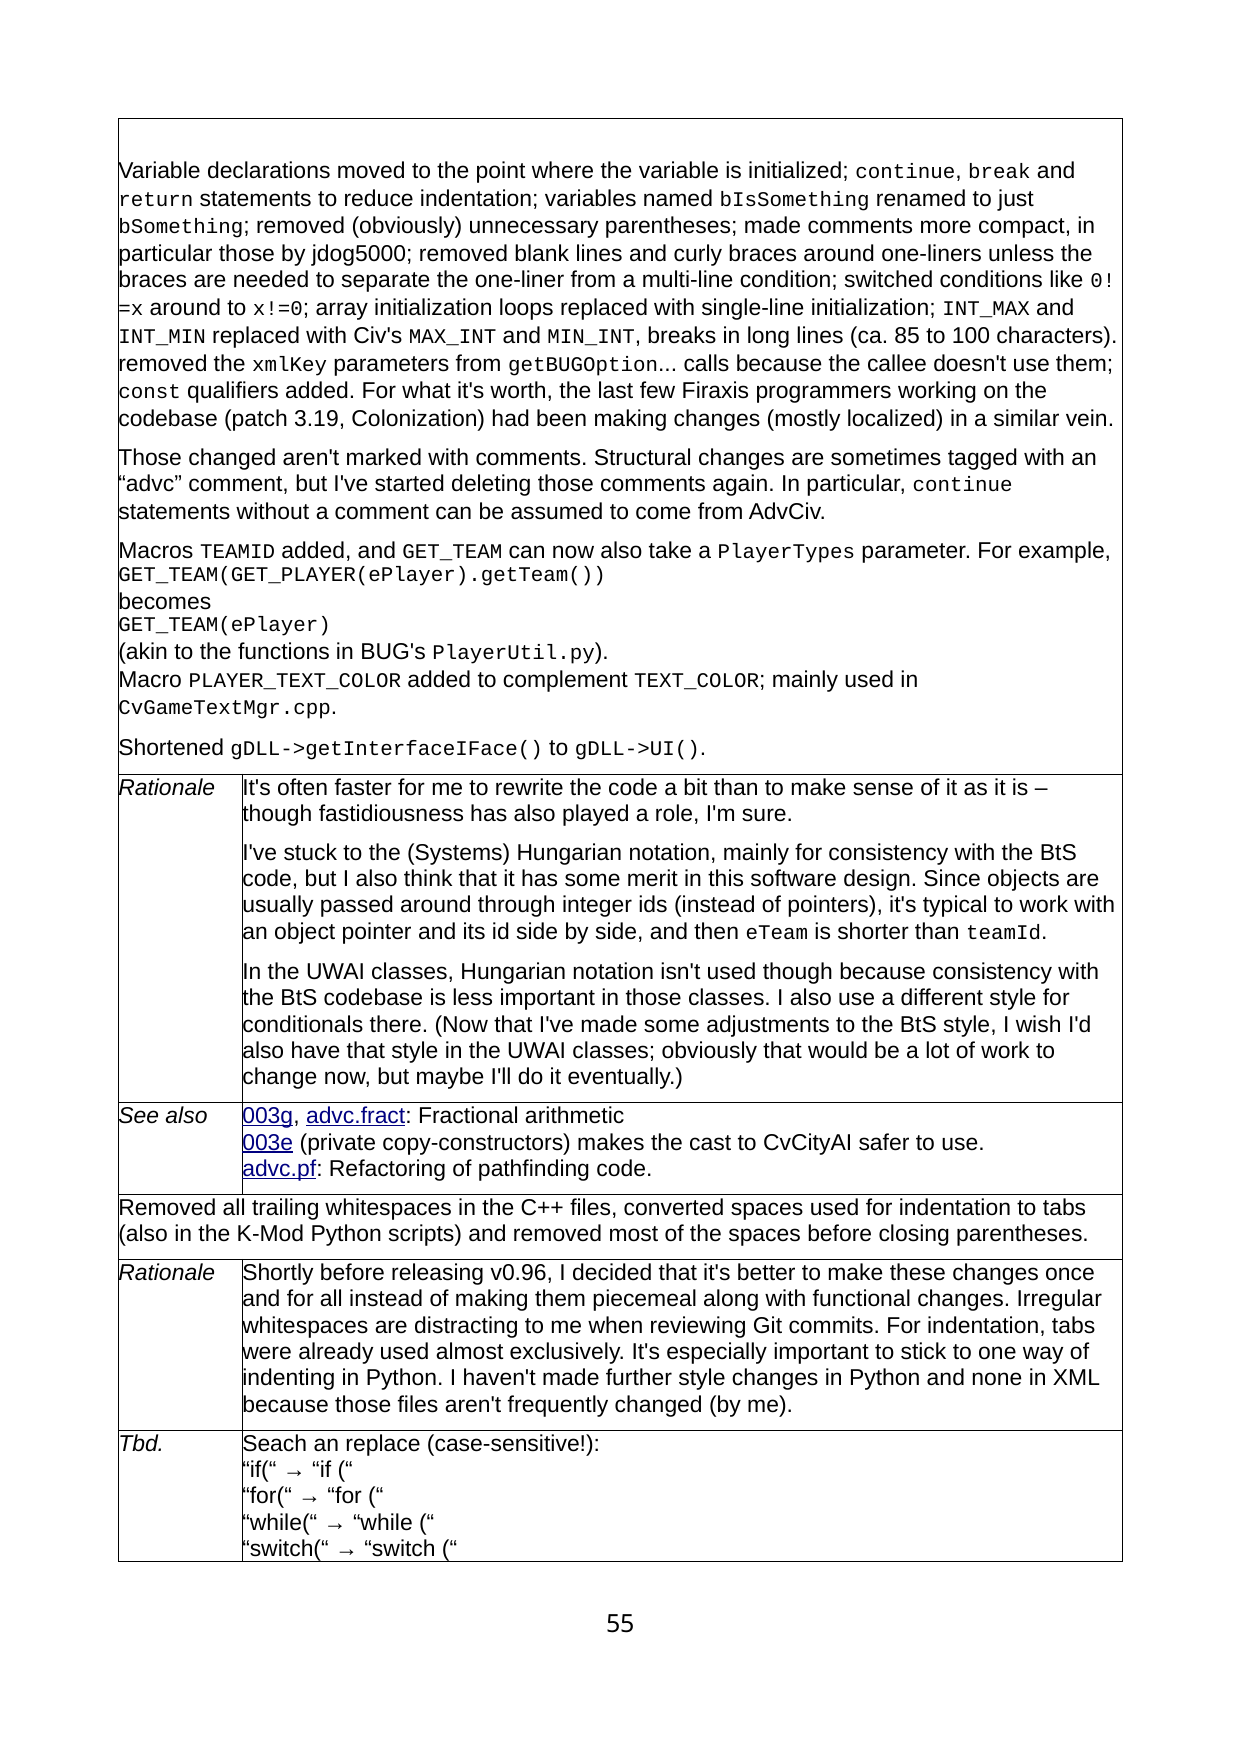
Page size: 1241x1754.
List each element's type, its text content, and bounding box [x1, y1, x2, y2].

table_cell See also [119, 1103, 242, 1194]
table_cell 003g, advc.fract: Fractional arithmetic 003e (private copy-constructors) makes the cast to CvCityAI safer to use. advc.pf: Refactoring of pathfinding code. [243, 1103, 1122, 1194]
table_cell It's often faster for me to rewrite the code a bit than to make sense of it as it is – though fastidiousness has also played a role, I'm sure. I've stuck to the (Systems) Hungarian notation, mainly for consistency with the BtS code, but I also think that it has some merit in this software design. Since objects are usually passed around through integer ids (instead of pointers), it's typical to work with an object pointer and its id side by side, and then eTeam is shorter than teamId. In the UWAI classes, Hungarian notation isn't used though because consistency with the BtS codebase is less important in those classes. I also use a different style for conditionals there. (Now that I've made some adjustments to the BtS style, I wish I'd also have that style in the UWAI classes; obviously that would be a lot of work to change now, but maybe I'll do it eventually.) [243, 775, 1122, 1102]
table_cell Rationale [119, 1260, 242, 1429]
table_cell Rationale [119, 775, 242, 1102]
table_cell Tbd. [119, 1431, 242, 1561]
table_cell Removed all trailing whitespaces in the C++ files, converted spaces used for indentation to tabs (also in the K-Mod Python scripts) and removed most of the spaces before closing parentheses. [119, 1195, 1122, 1259]
table_cell Seach an replace (case-sensitive!): “if(“ → “if (“ “for(“ → “for (“ “while(“ → “while (“ “switch(“ → “switch (“ [243, 1431, 1122, 1561]
table_cell Variable declarations moved to the point where the variable is initialized; continue, break and return statements to reduce indentation; variables named bIsSomething renamed to just bSomething; removed (obviously) unnecessary parentheses; made comments more compact, in particular those by jdog5000; removed blank lines and curly braces around one-liners unless the braces are needed to separate the one-liner from a multi-line condition; switched conditions like 0!=x around to x!=0; array initialization loops replaced with single-line initialization; INT_MAX and INT_MIN replaced with Civ's MAX_INT and MIN_INT, breaks in long lines (ca. 85 to 100 characters). removed the xmlKey parameters from getBUGOption... calls because the callee doesn't use them; const qualifiers added. For what it's worth, the last few Firaxis programmers working on the codebase (patch 3.19, Colonization) had been making changes (mostly localized) in a similar vein. Those changed aren't marked with comments. Structural changes are sometimes tagged with an “advc” comment, but I've started deleting those comments again. In particular, continue statements without a comment can be assumed to come from AdvCiv. Macros TEAMID added, and GET_TEAM can now also take a PlayerTypes parameter. For example, GET_TEAM(GET_PLAYER(ePlayer).getTeam()) becomes GET_TEAM(ePlayer) (akin to the functions in BUG's PlayerUtil.py). Macro PLAYER_TEXT_COLOR added to complement TEXT_COLOR; mainly used in CvGameTextMgr.cpp. Shortened gDLL->getInterfaceIFace() to gDLL->UI(). [119, 119, 1122, 773]
table_cell Shortly before releasing v0.96, I decided that it's better to make these changes once and for all instead of making them piecemeal along with functional changes. Irregular whitespaces are distracting to me when reviewing Git commits. For indentation, tabs were already used almost exclusively. It's especially important to stick to one way of indenting in Python. I haven't made further style changes in Python and none in XML because those files aren't frequently changed (by me). [243, 1260, 1122, 1429]
